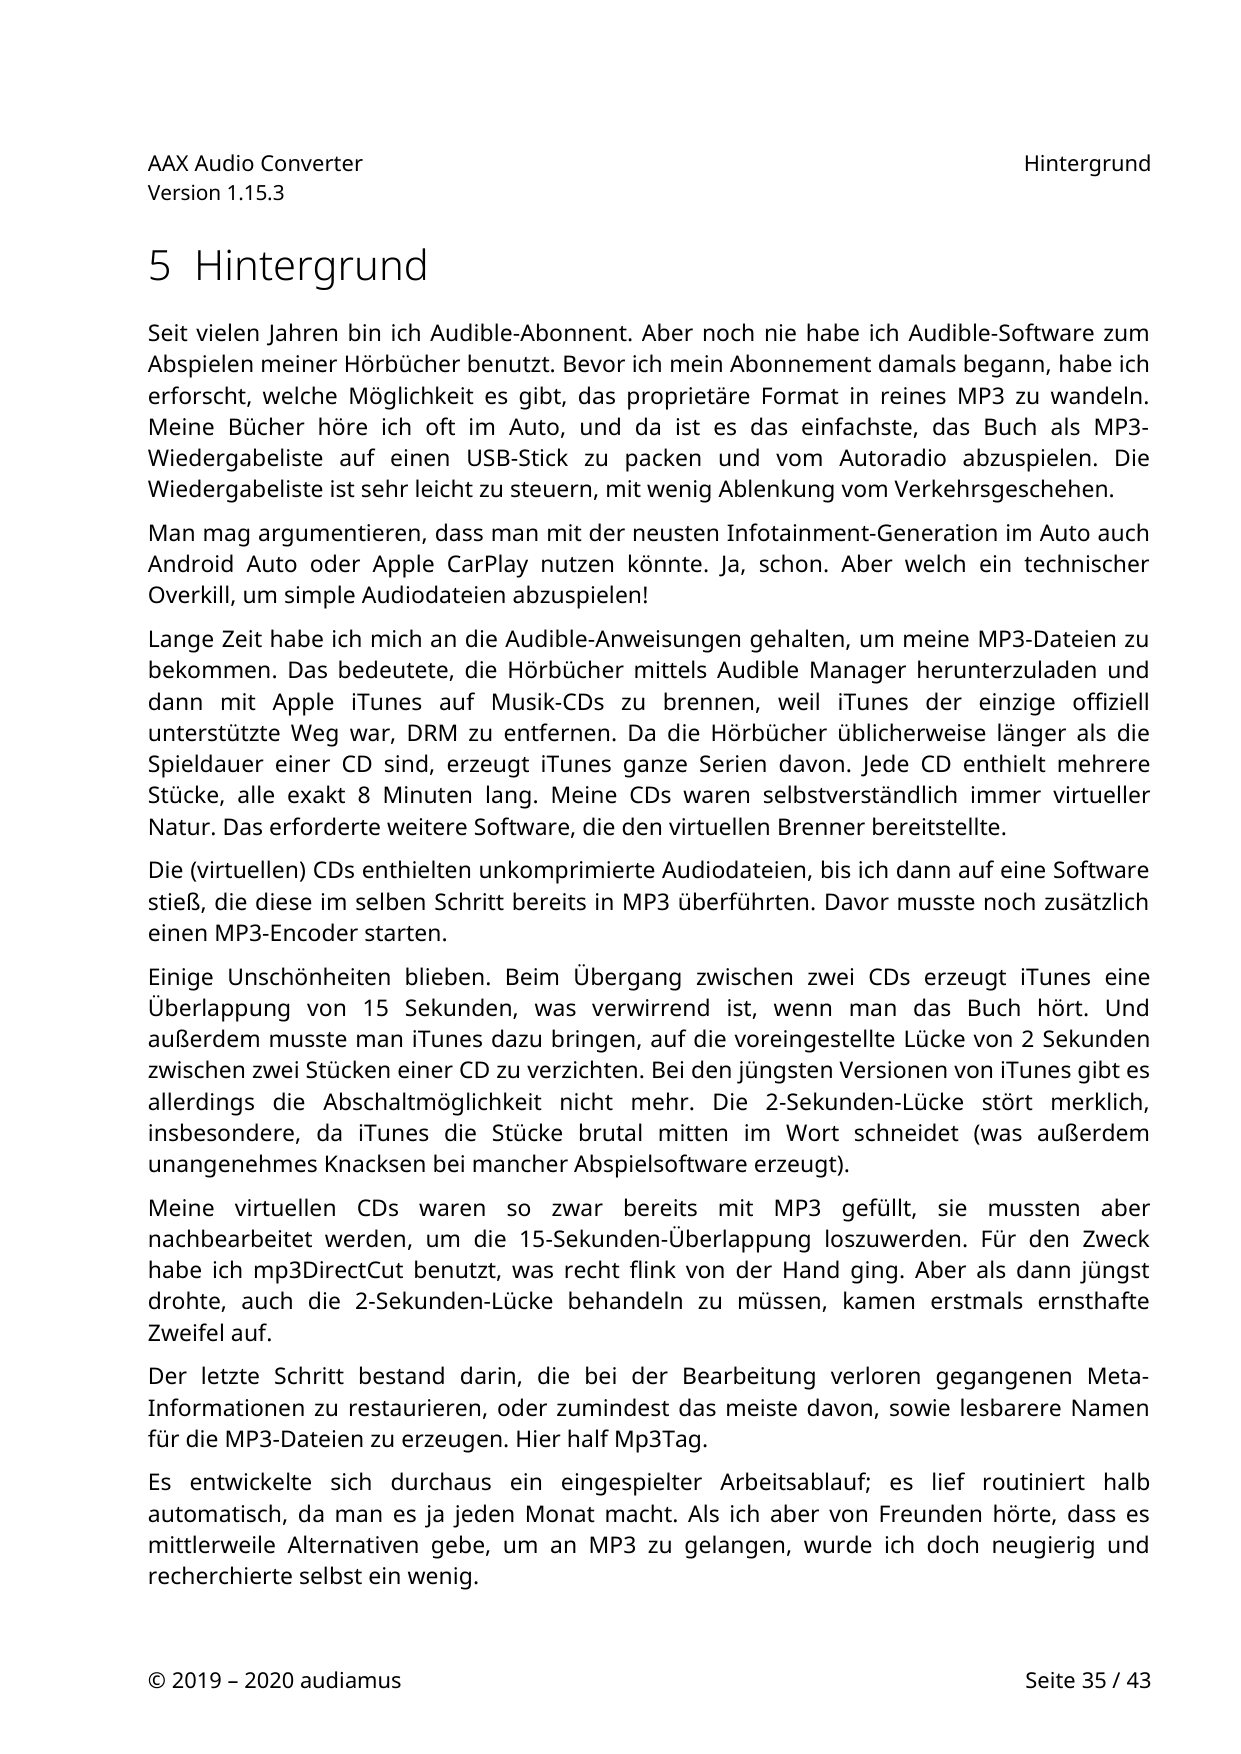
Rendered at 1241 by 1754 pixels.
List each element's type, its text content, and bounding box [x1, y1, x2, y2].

text Es entwickelte sich durchaus ein eingespielter Arbeitsablauf; es lief routiniert halb automatisch, da man es ja jeden Monat macht. Als ich aber von Freunden hörte, dass es mittlerweile Alternativen gebe, um an MP3 zu gelangen, wurde ich doch neugierig und recherchierte selbst ein wenig. [148, 1466, 1152, 1591]
subtitle Hintergrund [148, 235, 1152, 292]
text Die (virtuellen) CDs enthielten unkomprimierte Audiodateien, bis ich dann auf eine Software stieß, die diese im selben Schritt bereits in MP3 überführten. Davor musste noch zusätzlich einen MP3-Encoder starten. [148, 854, 1152, 948]
text Seit vielen Jahren bin ich Audible-Abonnent. Aber noch nie habe ich Audible-Software zum Abspielen meiner Hörbücher benutzt. Bevor ich mein Abonnement damals begann, habe ich erforscht, welche Möglichkeit es gibt, das proprietäre Format in reines MP3 zu wandeln. Meine Bücher höre ich oft im Auto, und da ist es das einfachste, das Buch als MP3-Wiedergabeliste auf einen USB-Stick zu packen und vom Autoradio abzuspielen. Die Wiedergabeliste ist sehr leicht zu steuern, mit wenig Ablenkung vom Verkehrsgeschehen. [148, 317, 1152, 504]
text Man mag argumentieren, dass man mit der neusten Infotainment-Generation im Auto auch Android Auto oder Apple CarPlay nutzen könnte. Ja, schon. Aber welch ein technischer Overkill, um simple Audiodateien abzuspielen! [148, 517, 1152, 611]
text Lange Zeit habe ich mich an die Audible-Anweisungen gehalten, um meine MP3-Dateien zu bekommen. Das bedeutete, die Hörbücher mittels Audible Manager herunterzuladen und dann mit Apple iTunes auf Musik-CDs zu brennen, weil iTunes der einzige offiziell unterstützte Weg war, DRM zu entfernen. Da die Hörbücher üblicherweise länger als die Spieldauer einer CD sind, erzeugt iTunes ganze Serien davon. Jede CD enthielt mehrere Stücke, alle exakt 8 Minuten lang. Meine CDs waren selbstverständlich immer virtueller Natur. Das erforderte weitere Software, die den virtuellen Brenner bereitstellte. [148, 623, 1152, 842]
text Der letzte Schritt bestand darin, die bei der Bearbeitung verloren gegangenen Meta-Informationen zu restaurieren, oder zumindest das meiste davon, sowie lesbarere Namen für die MP3-Dateien zu erzeugen. Hier half Mp3Tag. [148, 1360, 1152, 1454]
text Meine virtuellen CDs waren so zwar bereits mit MP3 gefüllt, sie mussten aber nachbearbeitet werden, um die 15-Sekunden-Überlappung loszuwerden. Für den Zweck habe ich mp3DirectCut benutzt, was recht flink von der Hand ging. Aber als dann jüngst drohte, auch die 2-Sekunden-Lücke behandeln zu müssen, kamen erstmals ernsthafte Zweifel auf. [148, 1192, 1152, 1348]
text Einige Unschönheiten blieben. Beim Übergang zwischen zwei CDs erzeugt iTunes eine Überlappung von 15 Sekunden, was verwirrend ist, wenn man das Buch hört. Und außerdem musste man iTunes dazu bringen, auf die voreingestellte Lücke von 2 Sekunden zwischen zwei Stücken einer CD zu verzichten. Bei den jüngsten Versionen von iTunes gibt es allerdings die Abschaltmöglichkeit nicht mehr. Die 2-Sekunden-Lücke stört merklich, insbesondere, da iTunes die Stücke brutal mitten im Wort schneidet (was außerdem unangenehmes Knacksen bei mancher Abspielsoftware erzeugt). [148, 960, 1152, 1179]
